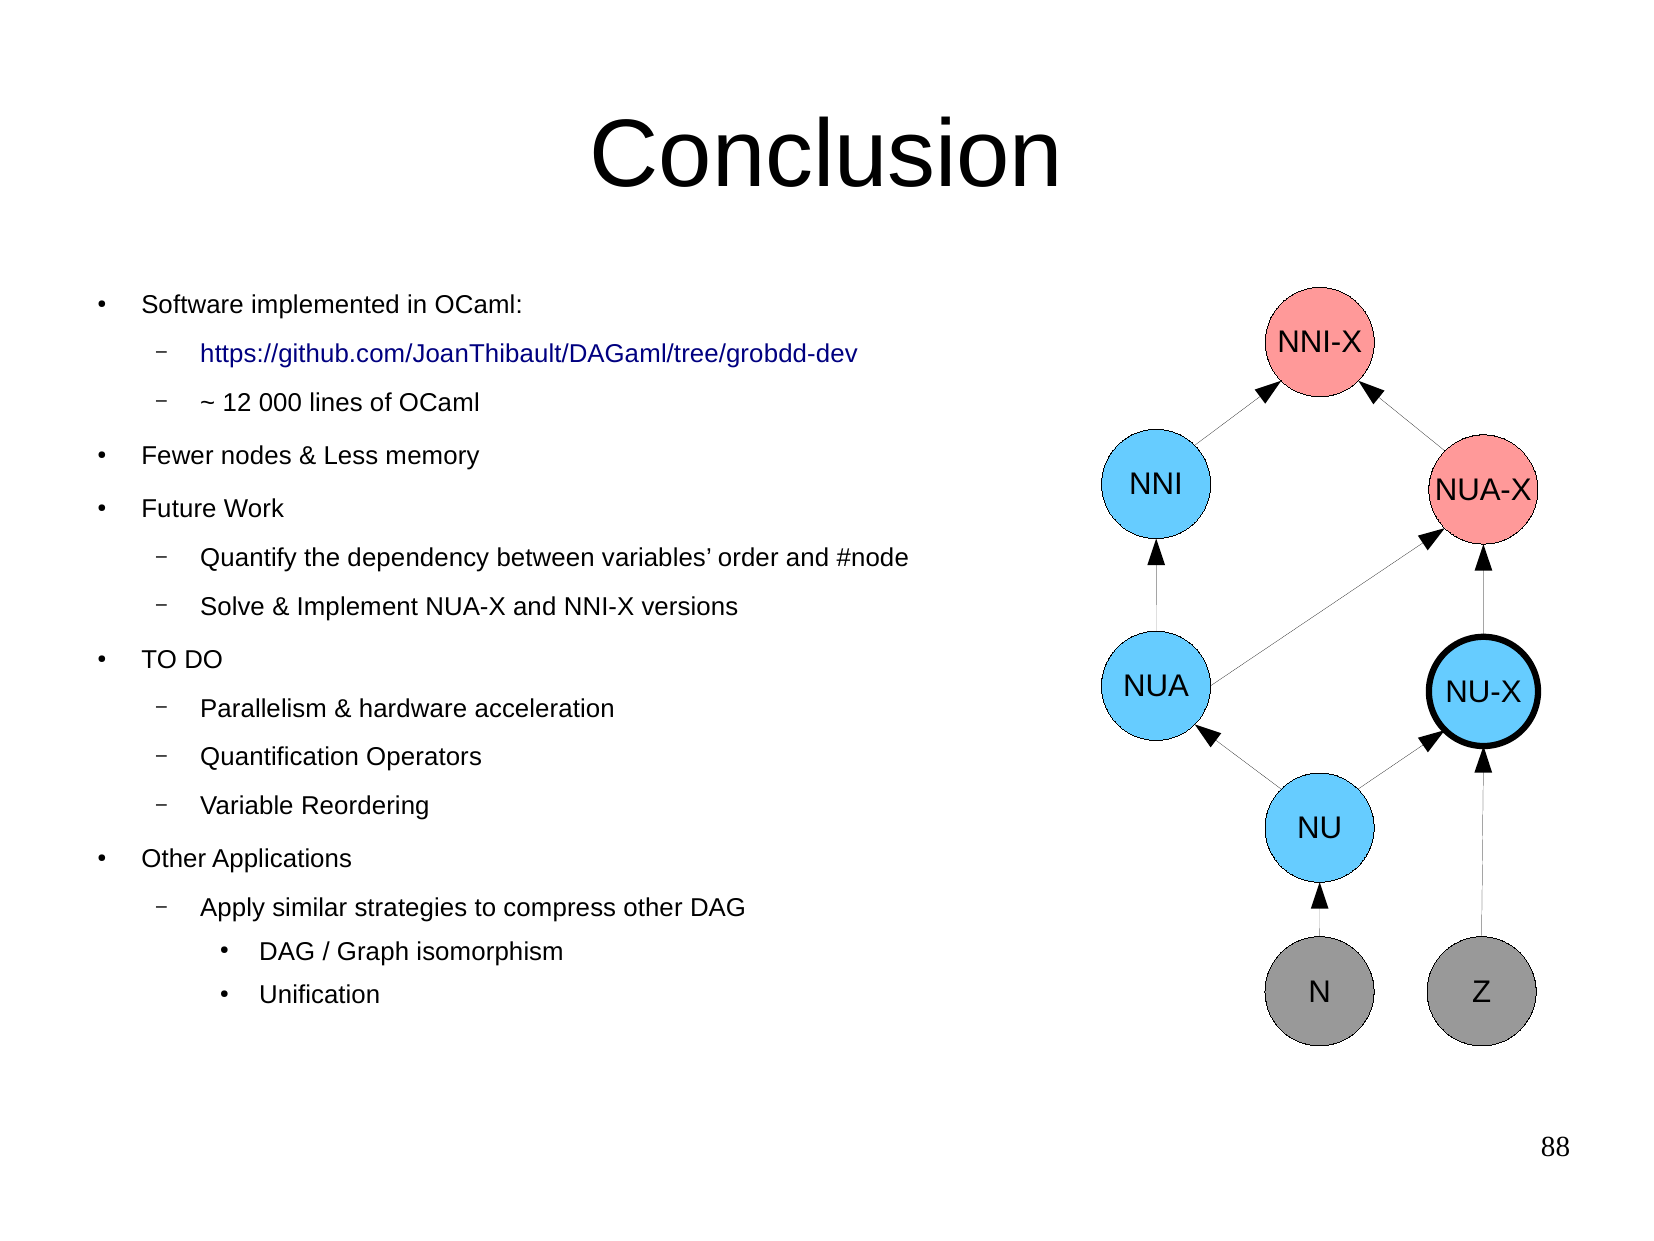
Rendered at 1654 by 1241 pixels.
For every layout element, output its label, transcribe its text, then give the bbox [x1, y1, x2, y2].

text_box N [1268, 1010, 1371, 1046]
title Conclusion [82, 49, 1571, 257]
list Software implemented in OCaml: https://github.com/JoanThibault/DAGaml/tree/grobdd-dev ~ 12 000 lines of OCaml Fewer nodes & Less memory Future Work Quantify the dependency between variables’ order and #node Solve & Implement NUA-X and NNI-X versions TO DO Parallelism & hardware acceleration Quantification Operators Variable Reordering Other Applications Apply similar strategies to compress other DAG DAG / Graph isomorphism Unification [82, 290, 1571, 1010]
text_box Z [1430, 1010, 1533, 1046]
